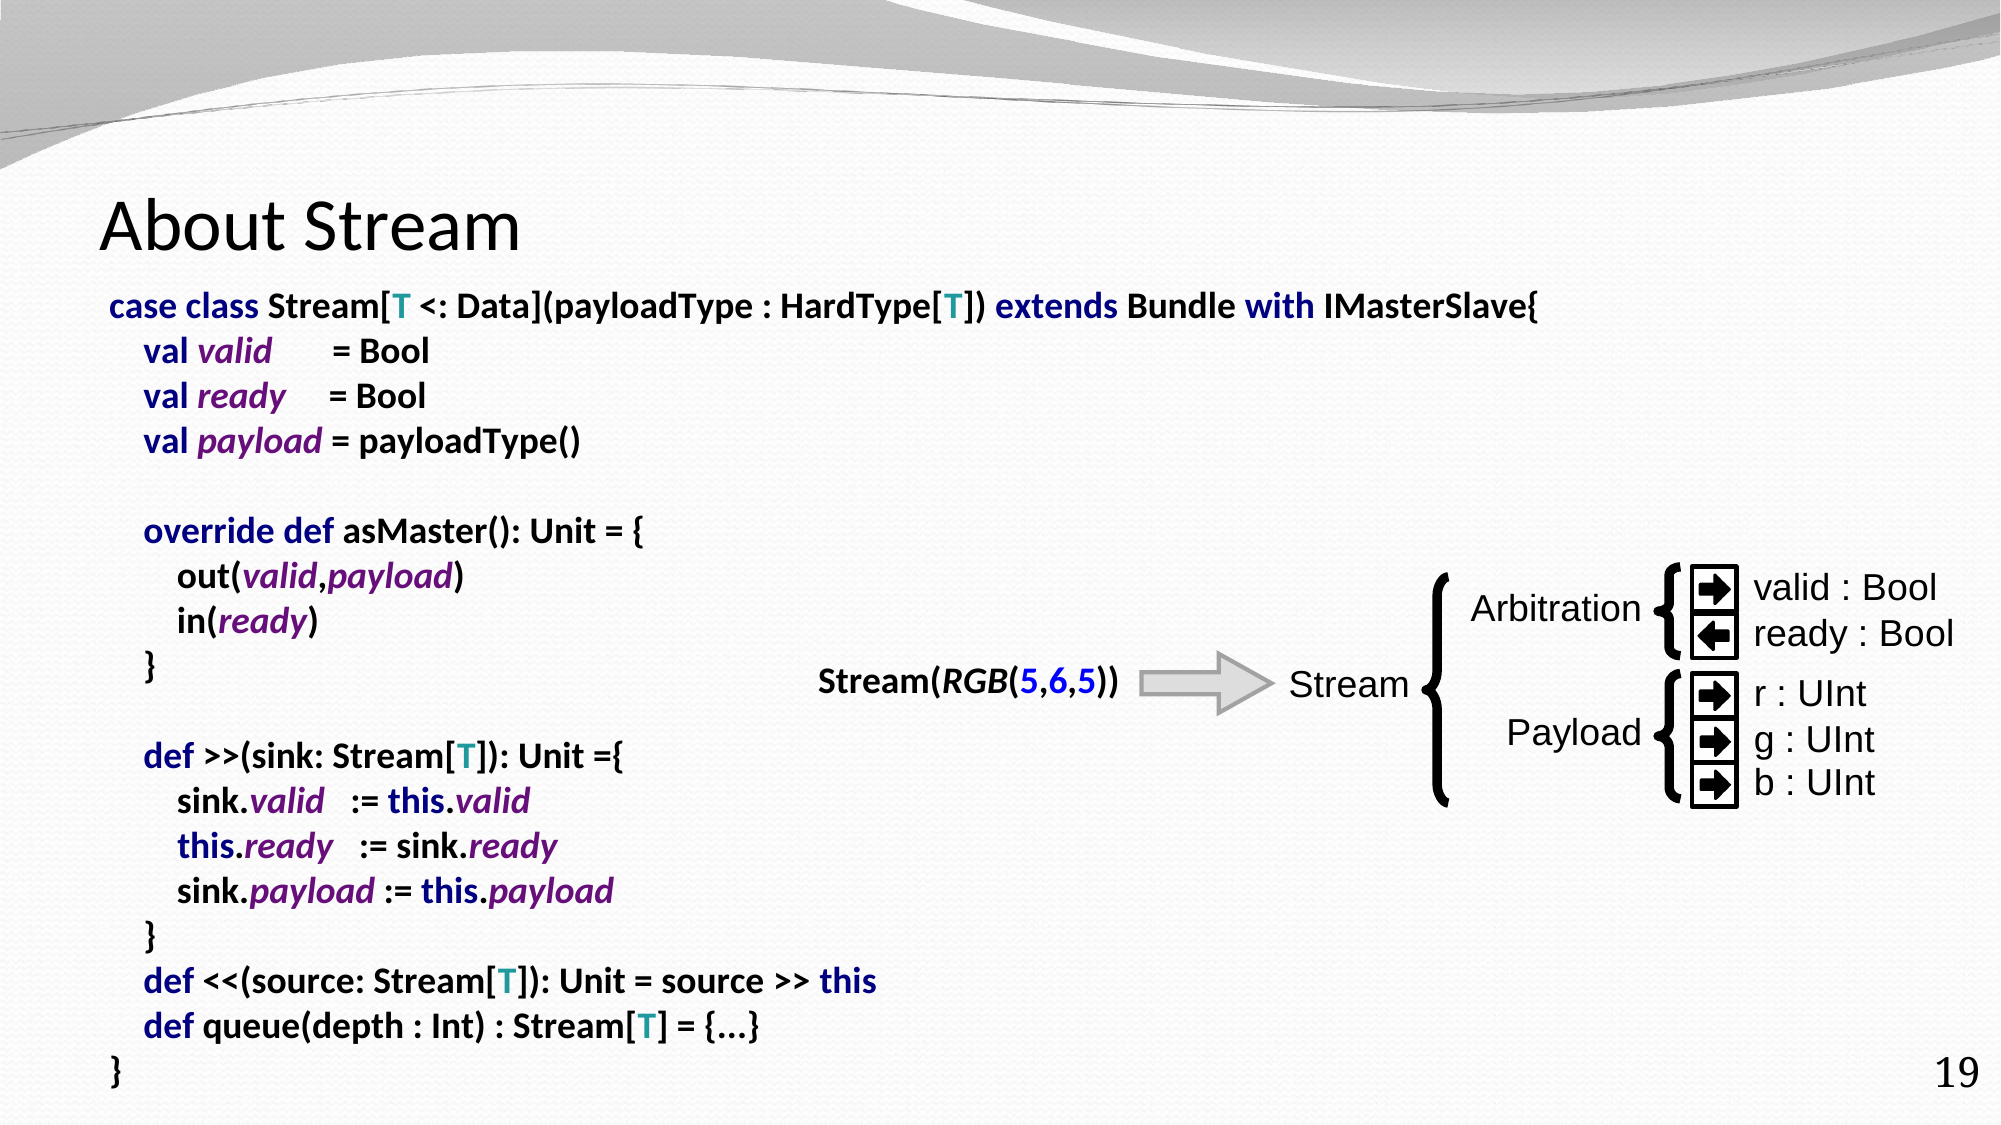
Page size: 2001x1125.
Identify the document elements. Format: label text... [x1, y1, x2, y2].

picture [0, 0, 2001, 1125]
text_box [1813, 1042, 1981, 1103]
title About Stream [99, 78, 1985, 266]
text_box Stream(RGB(5,6,5)) [803, 648, 1140, 709]
text_box case class Stream[T <: Data](payloadType : HardType[T]) extends Bundle with IMasterSlave{ val valid = Bool val ready = Bool val payload = payloadType() override def asMaster(): Unit = { out(valid,payload) in(ready) } def >>(sink: Stream[T]): Unit ={ sink.valid := this.valid this.ready := sink.ready sink.payload := this.payload } def <<(source: Stream[T]): Unit = source >> this def queue(depth : Int) : Stream[T] = {...} } [94, 273, 1784, 1099]
text_box [1141, 653, 1272, 713]
